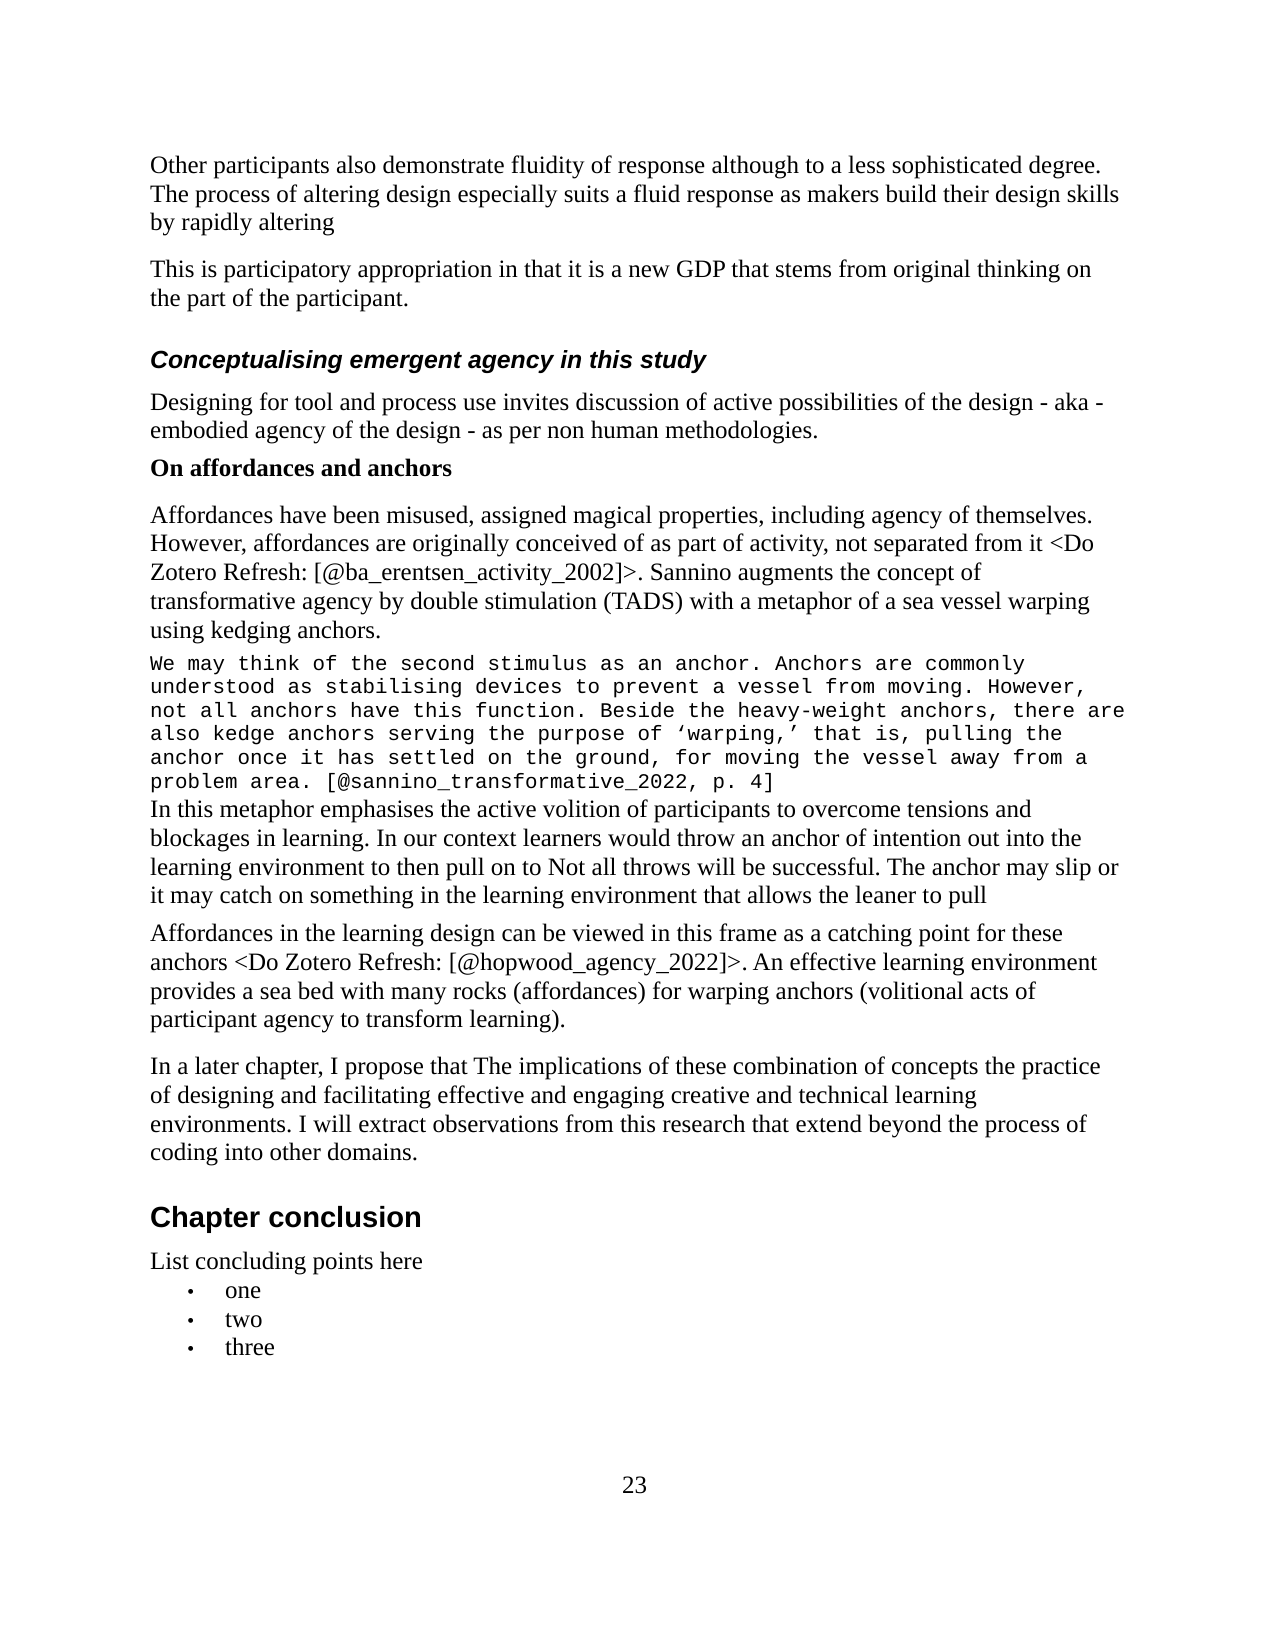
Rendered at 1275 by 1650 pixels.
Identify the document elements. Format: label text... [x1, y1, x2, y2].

text Affordances in the learning design can be viewed in this frame as a catching point for these anchors <Do Zotero Refresh: [@hopwood_agency_2022]>. An effective learning environment provides a sea bed with many rocks (affordances) for warping anchors (volitional acts of participant agency to transform learning). [150, 918, 1125, 1033]
text In a later chapter, I propose that The implications of these combination of concepts the practice of designing and facilitating effective and engaging creative and technical learning environments. I will extract observations from this research that extend beyond the process of coding into other domains. [150, 1051, 1125, 1166]
text Other participants also demonstrate fluidity of response although to a less sophisticated degree. The process of altering design especially suits a fluid response as makers build their design skills by rapidly altering [150, 150, 1125, 236]
list one [187, 1275, 1125, 1304]
text In this metaphor emphasises the active volition of participants to overcome tensions and blockages in learning. In our context learners would throw an anchor of intention out into the learning environment to then pull on to Not all throws will be successful. The anchor may slip or it may catch on something in the learning environment that allows the leaner to pull [150, 794, 1125, 909]
list two [187, 1304, 1125, 1332]
list three [187, 1332, 1125, 1361]
text We may think of the second stimulus as an anchor. Anchors are commonly understood as stabilising devices to prevent a vessel from moving. However, not all anchors have this function. Beside the heavy-weight anchors, there are also kedge anchors serving the purpose of ‘warping,’ that is, pulling the anchor once it has settled on the ground, for moving the vessel away from a problem area. [@sannino_transformative_2022, p. 4] [150, 652, 1125, 794]
text This is participatory appropriation in that it is a new GDP that stems from original thinking on the part of the participant. [150, 254, 1125, 312]
text List concluding points here [150, 1246, 1125, 1275]
text Designing for tool and process use invites discussion of active possibilities of the design - aka - embodied agency of the design - as per non human methodologies. [150, 387, 1125, 444]
text On affordances and anchors [150, 453, 1125, 482]
subtitle Conceptualising emergent agency in this study [150, 346, 1125, 374]
text Affordances have been misused, assigned magical properties, including agency of themselves. However, affordances are originally conceived of as part of activity, not separated from it <Do Zotero Refresh: [@ba_erentsen_activity_2002]>. Sannino augments the concept of transformative agency by double stimulation (TADS) with a metaphor of a sea vessel warping using kedging anchors. [150, 500, 1125, 643]
subtitle Chapter conclusion [150, 1200, 1125, 1234]
